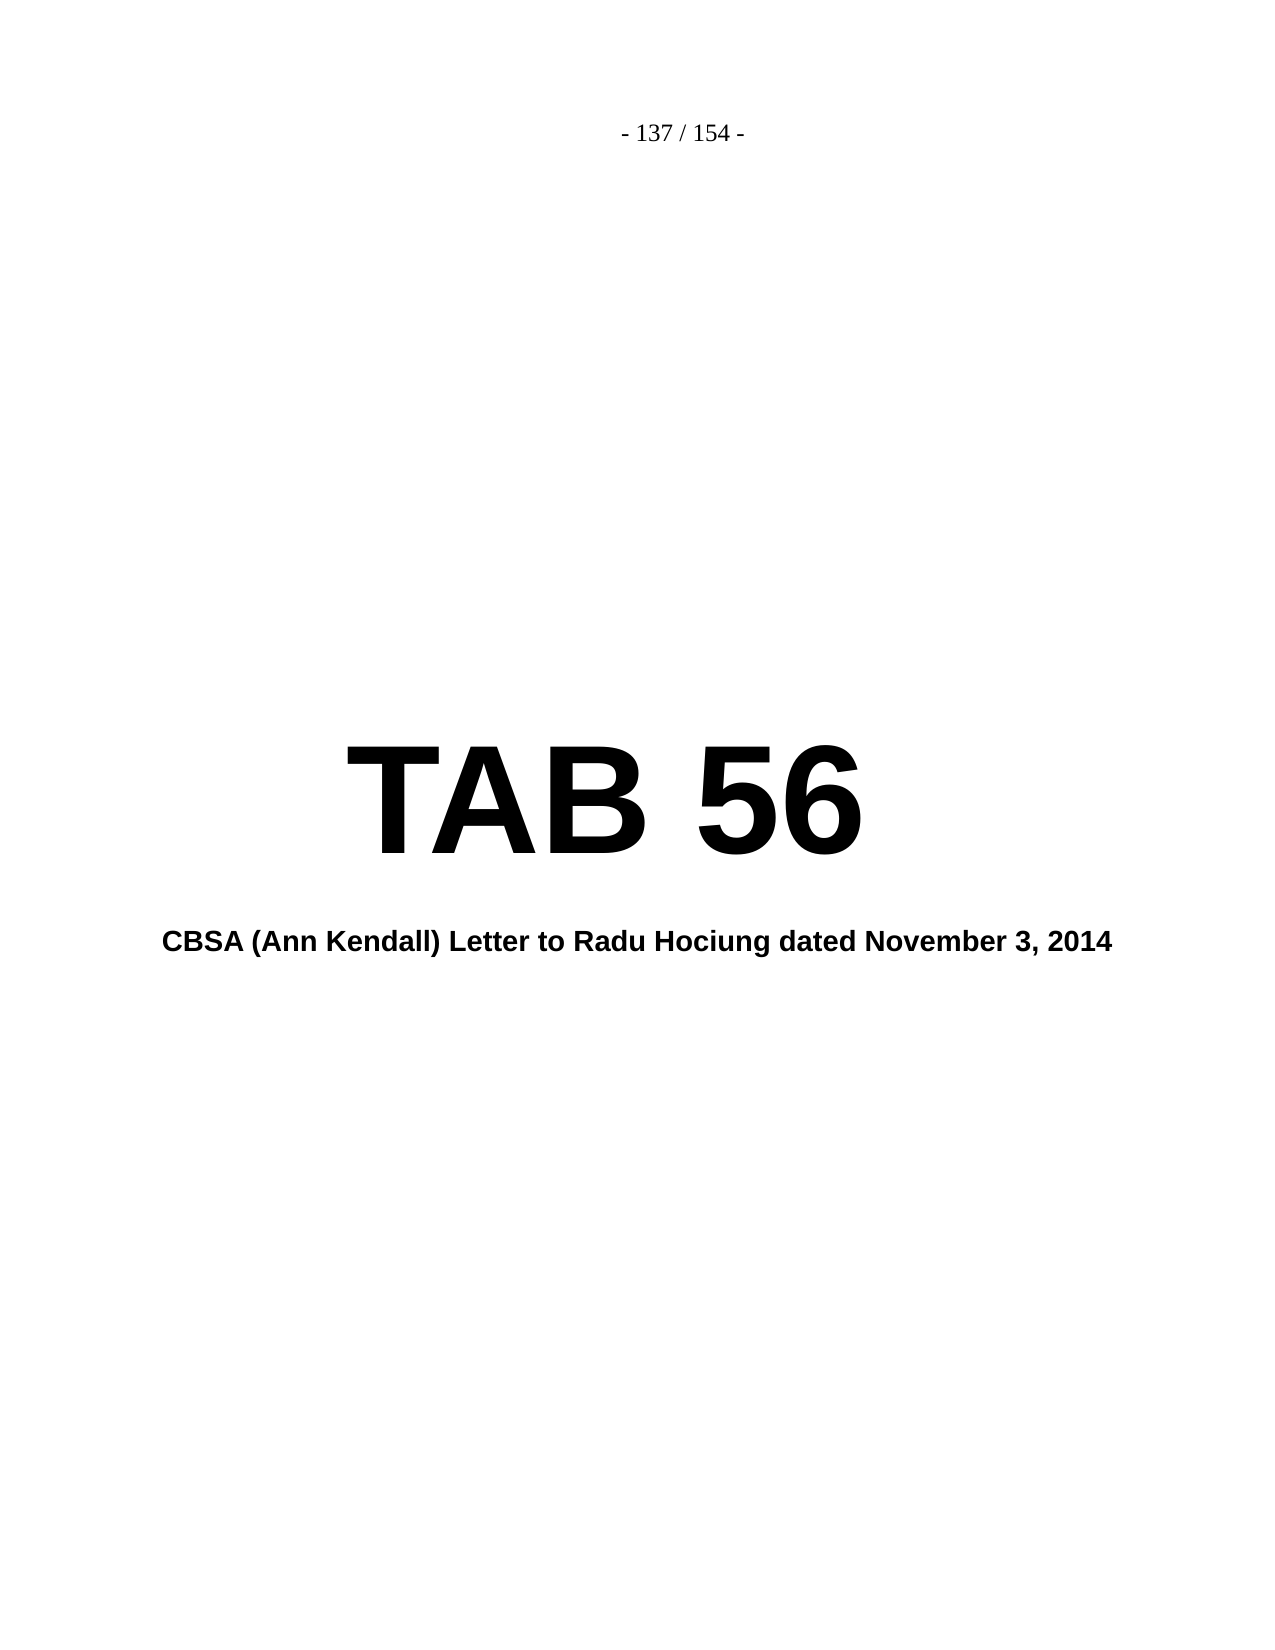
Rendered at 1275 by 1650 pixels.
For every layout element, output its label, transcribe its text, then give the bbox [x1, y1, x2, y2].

subtitle CBSA (Ann Kendall) Letter to Radu Hociung dated November 3, 2014 [118, 924, 1157, 957]
